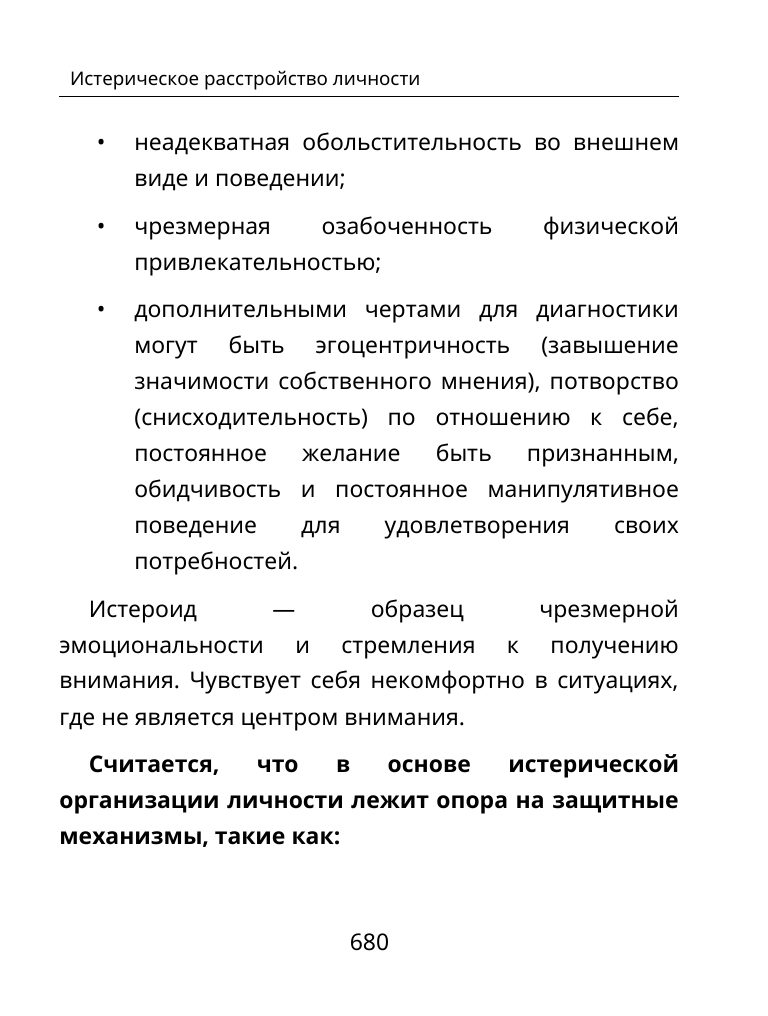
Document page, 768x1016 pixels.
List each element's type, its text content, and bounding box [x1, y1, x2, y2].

list дополнительными чертами для диагностики могут быть эгоцентричность (завышение значимости собственного мнения), потворство (снисходительность) по отношению к себе, постоянное желание быть признанным, обидчивость и постоянное манипулятивное поведение для удовлетворения своих потребностей. [97, 293, 679, 576]
text Считается, что в основе истерической организации личности лежит опора на защитные механизмы, такие как: [59, 748, 679, 851]
list чрезмерная озабоченность физической привлекательностью; [97, 210, 679, 277]
text Истероид — образец чрезмерной эмоциональности и стремления к получению внимания. Чувствует себя некомфортно в ситуациях, где не является центром внимания. [59, 593, 679, 732]
list неадекватная обольстительность во внешнем виде и поведении; [97, 126, 679, 193]
